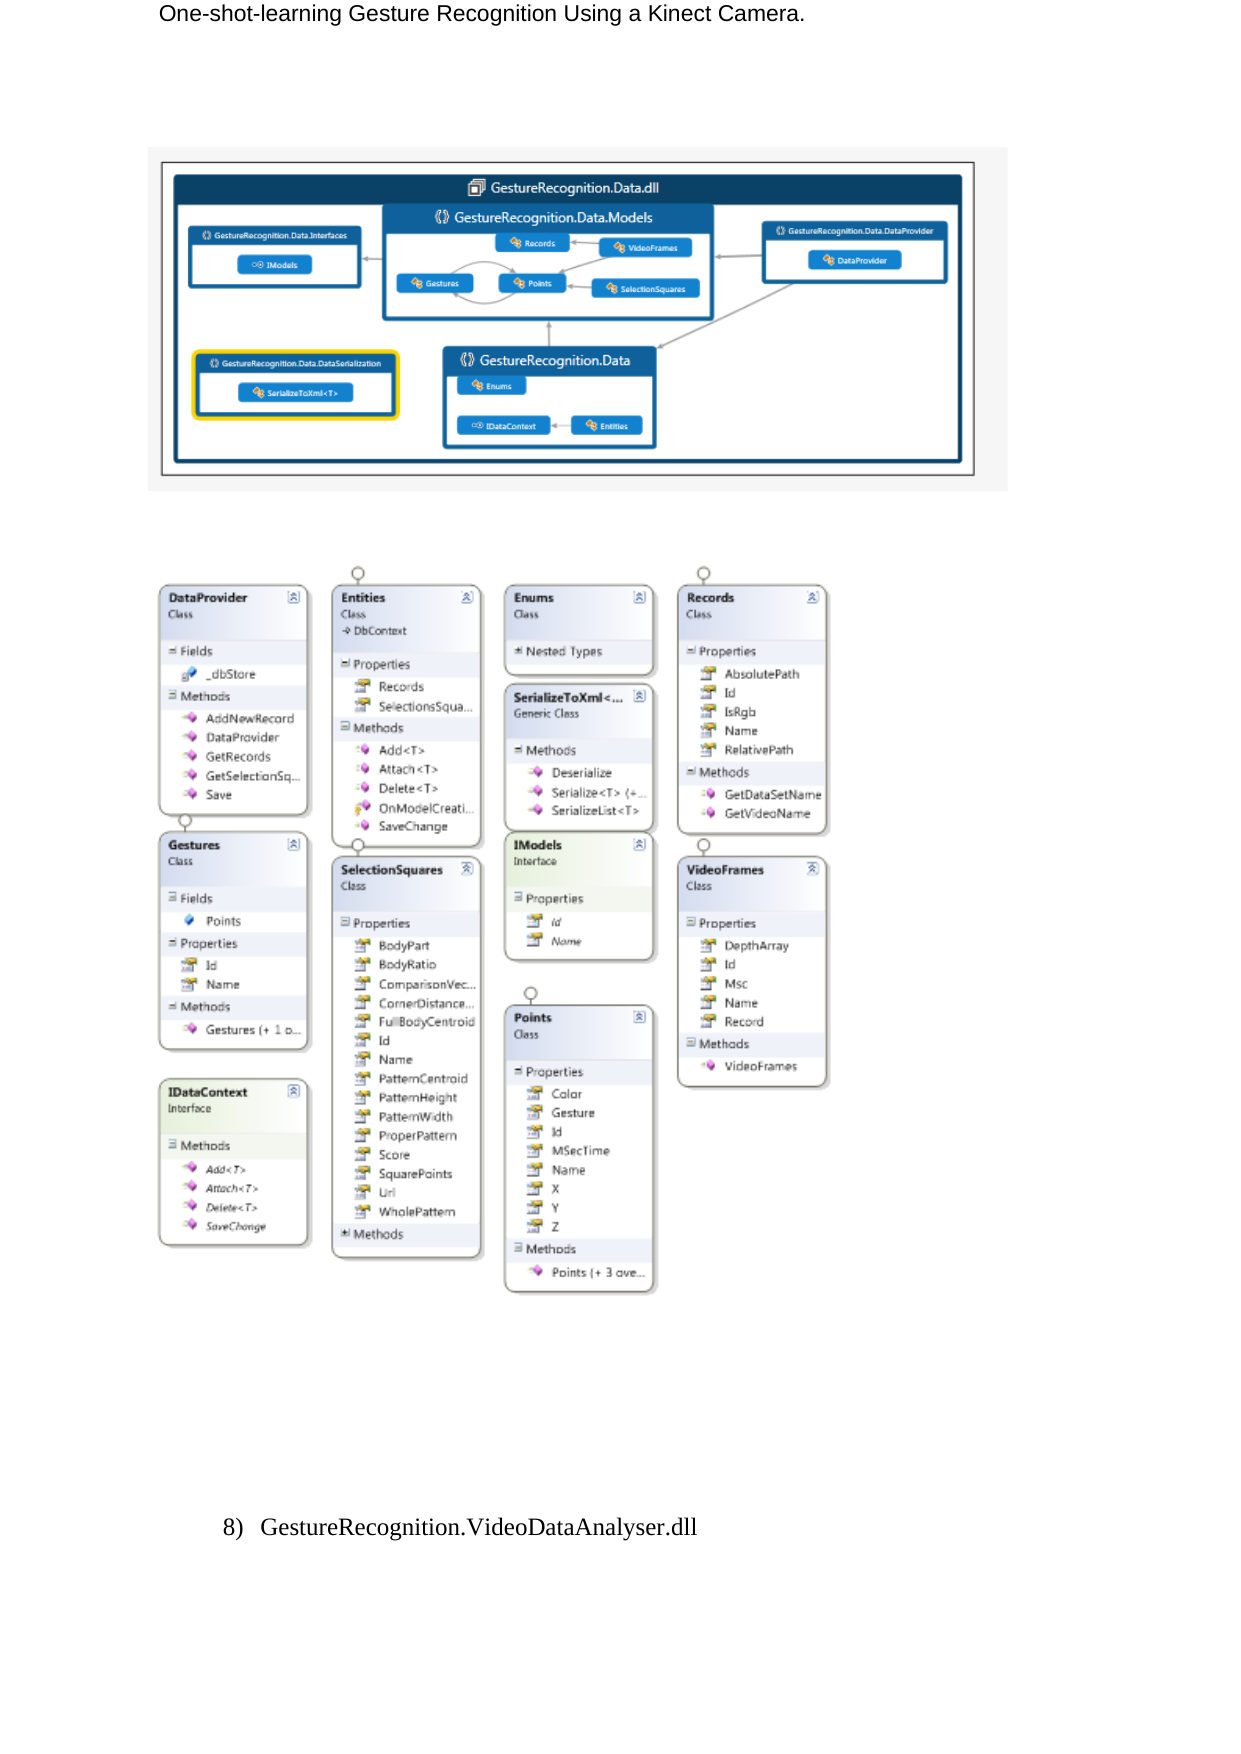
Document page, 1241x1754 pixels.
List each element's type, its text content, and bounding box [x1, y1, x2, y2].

list GestureRecognition.VideoDataAnalyser.dll [223, 1512, 1093, 1540]
